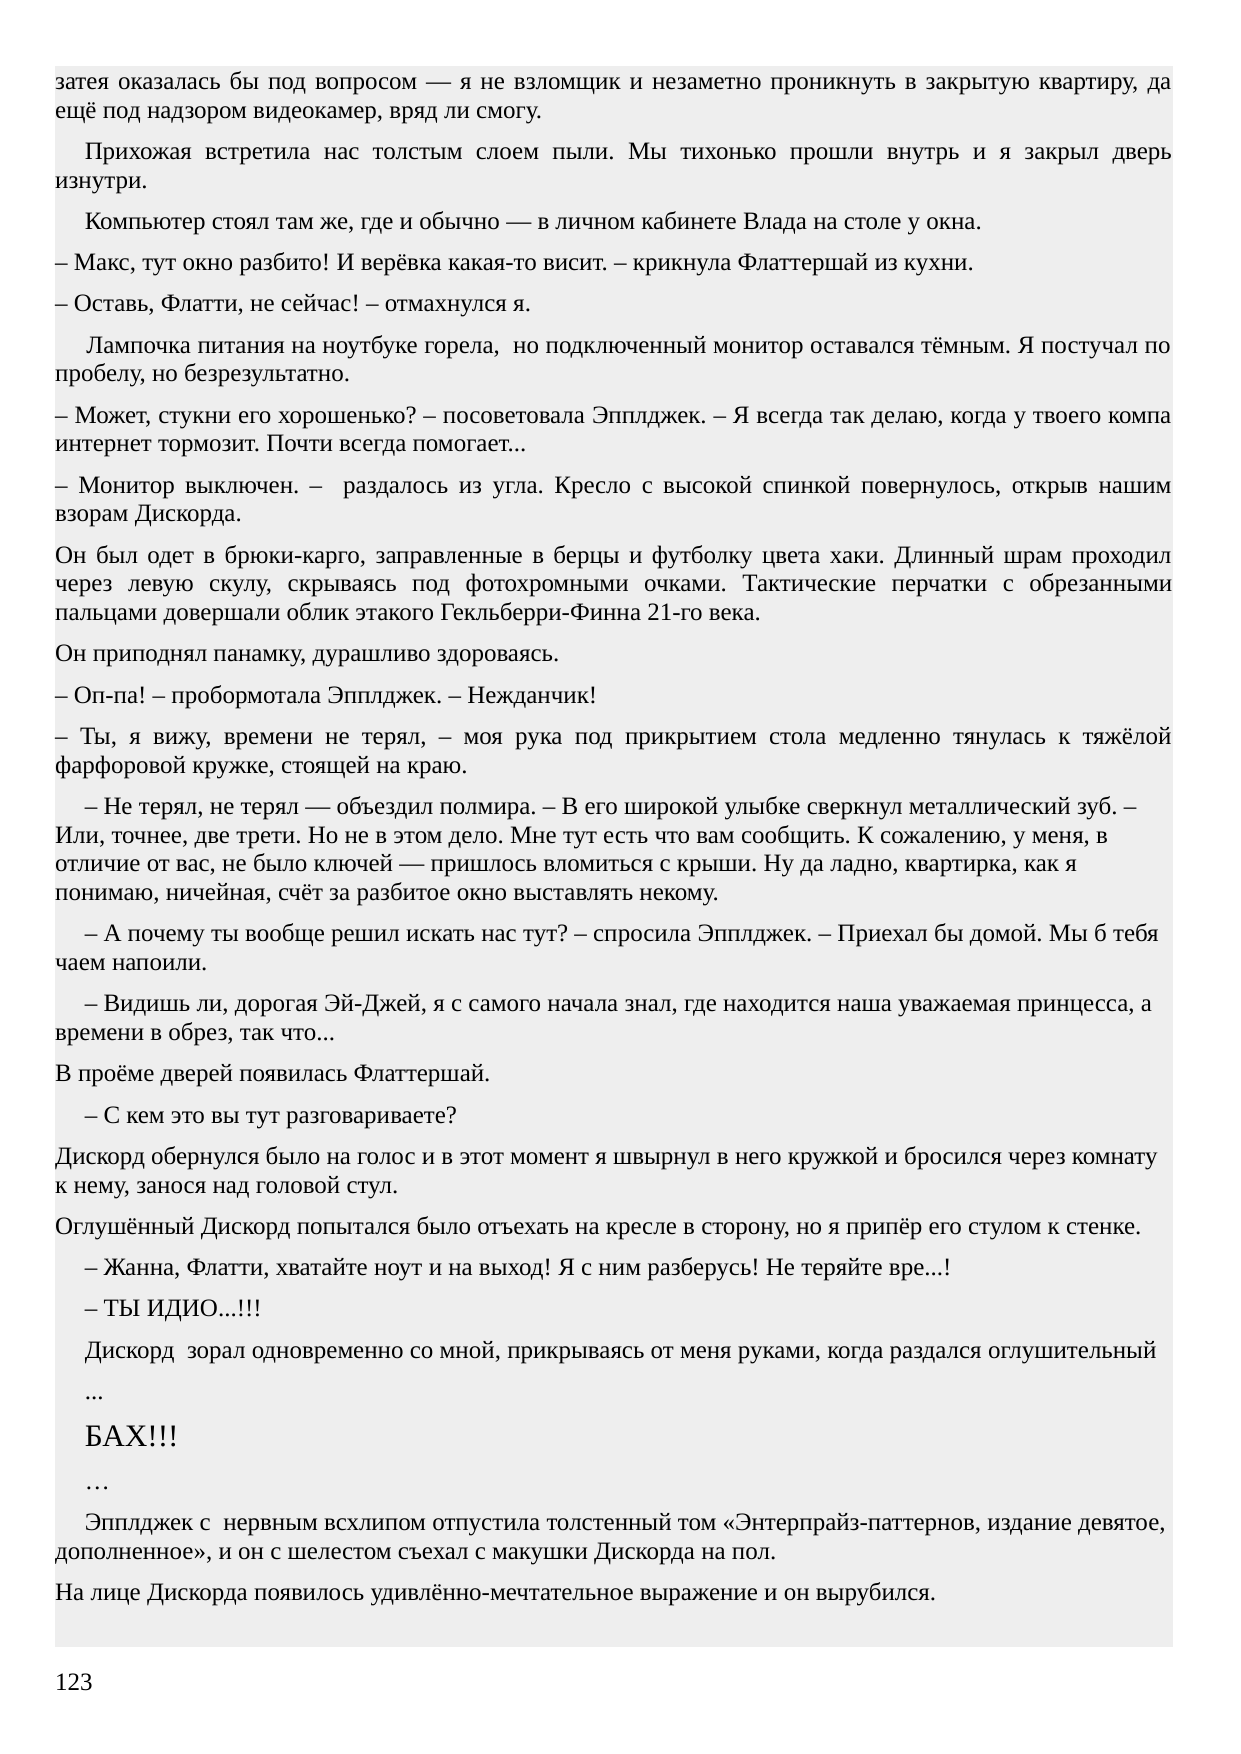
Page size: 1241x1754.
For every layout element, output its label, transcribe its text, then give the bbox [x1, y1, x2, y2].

text Он был одет в брюки-карго, заправленные в берцы и футболку цвета хаки. Длинный шрам проходил через левую скулу, скрываясь под фотохромными очками. Тактические перчатки с обрезанными пальцами довершали облик этакого Гекльберри-Финна 21-го века. [55, 540, 1173, 626]
text На лице Дискорда появилось удивлённо-мечтательное выражение и он вырубился. [55, 1577, 1173, 1606]
text – Оп-па! – пробормотала Эпплджек. – Нежданчик! [55, 680, 1173, 708]
text – Жанна, Флатти, хватайте ноут и на выход! Я с ним разберусь! Не теряйте вре...! [55, 1252, 1173, 1281]
text Он приподнял панамку, дурашливо здороваясь. [55, 638, 1173, 667]
text – Оставь, Флатти, не сейчас! – отмахнулся я. [55, 288, 1173, 317]
list Дискорд обернулся было на голос и в этот момент я швырнул в него кружкой и бросился через комнату к нему, занося над головой стул. [55, 1141, 1173, 1198]
text – С кем это вы тут разговариваете? [55, 1100, 1173, 1128]
text Компьютер стоял там же, где и обычно — в личном кабинете Влада на столе у окна. [55, 206, 1173, 235]
text – ТЫ ИДИО...!!! [55, 1293, 1173, 1322]
text – Макс, тут окно разбито! И верёвка какая-то висит. – крикнула Флаттершай из кухни. [55, 247, 1173, 276]
text – Ты, я вижу, времени не терял, – моя рука под прикрытием стола медленно тянулась к тяжёлой фарфоровой кружке, стоящей на краю. [55, 721, 1173, 778]
text – Монитор выключен. – раздалось из угла. Кресло с высокой спинкой повернулось, открыв нашим взорам Дискорда. [55, 470, 1173, 527]
text БАХ!!! [55, 1417, 1173, 1453]
text В проёме дверей появилась Флаттершай. [55, 1058, 1173, 1087]
text затея оказалась бы под вопросом — я не взломщик и незаметно проникнуть в закрытую квартиру, да ещё под надзором видеокамер, вряд ли смогу. [55, 66, 1173, 123]
text – Не терял, не терял — объездил полмира. – В его широкой улыбке сверкнул металлический зуб. – Или, точнее, две трети. Но не в этом дело. Мне тут есть что вам сообщить. К сожалению, у меня, в отличие от вас, не было ключей — пришлось вломиться с крыши. Ну да ладно, квартирка, как я понимаю, ничейная, счёт за разбитое окно выставлять некому. [55, 791, 1173, 906]
text – Может, стукни его хорошенько? – посоветовала Эпплджек. – Я всегда так делаю, когда у твоего компа интернет тормозит. Почти всегда помогает... [55, 400, 1173, 457]
text Оглушённый Дискорд попытался было отъехать на кресле в сторону, но я припёр его стулом к стенке. [55, 1211, 1173, 1240]
text – Видишь ли, дорогая Эй-Джей, я с самого начала знал, где находится наша уважаемая принцесса, а времени в обрез, так что... [55, 988, 1173, 1046]
text Прихожая встретила нас толстым слоем пыли. Мы тихонько прошли внутрь и я закрыл дверь изнутри. [55, 136, 1173, 193]
text … [55, 1466, 1173, 1494]
text Дискорд зорал одновременно со мной, прикрываясь от меня руками, когда раздался оглушительный [55, 1335, 1173, 1363]
text – А почему ты вообще решил искать нас тут? – спросила Эпплджек. – Приехал бы домой. Мы б тебя чаем напоили. [55, 918, 1173, 976]
text ... [55, 1376, 1173, 1405]
text Лампочка питания на ноутбуке горела, но подключенный монитор оставался тёмным. Я постучал по пробелу, но безрезультатно. [55, 330, 1173, 387]
text Эпплджек с нервным всхлипом отпустила толстенный том «Энтерпрайз-паттернов, издание девятое, дополненное», и он с шелестом съехал с макушки Дискорда на пол. [55, 1507, 1173, 1564]
